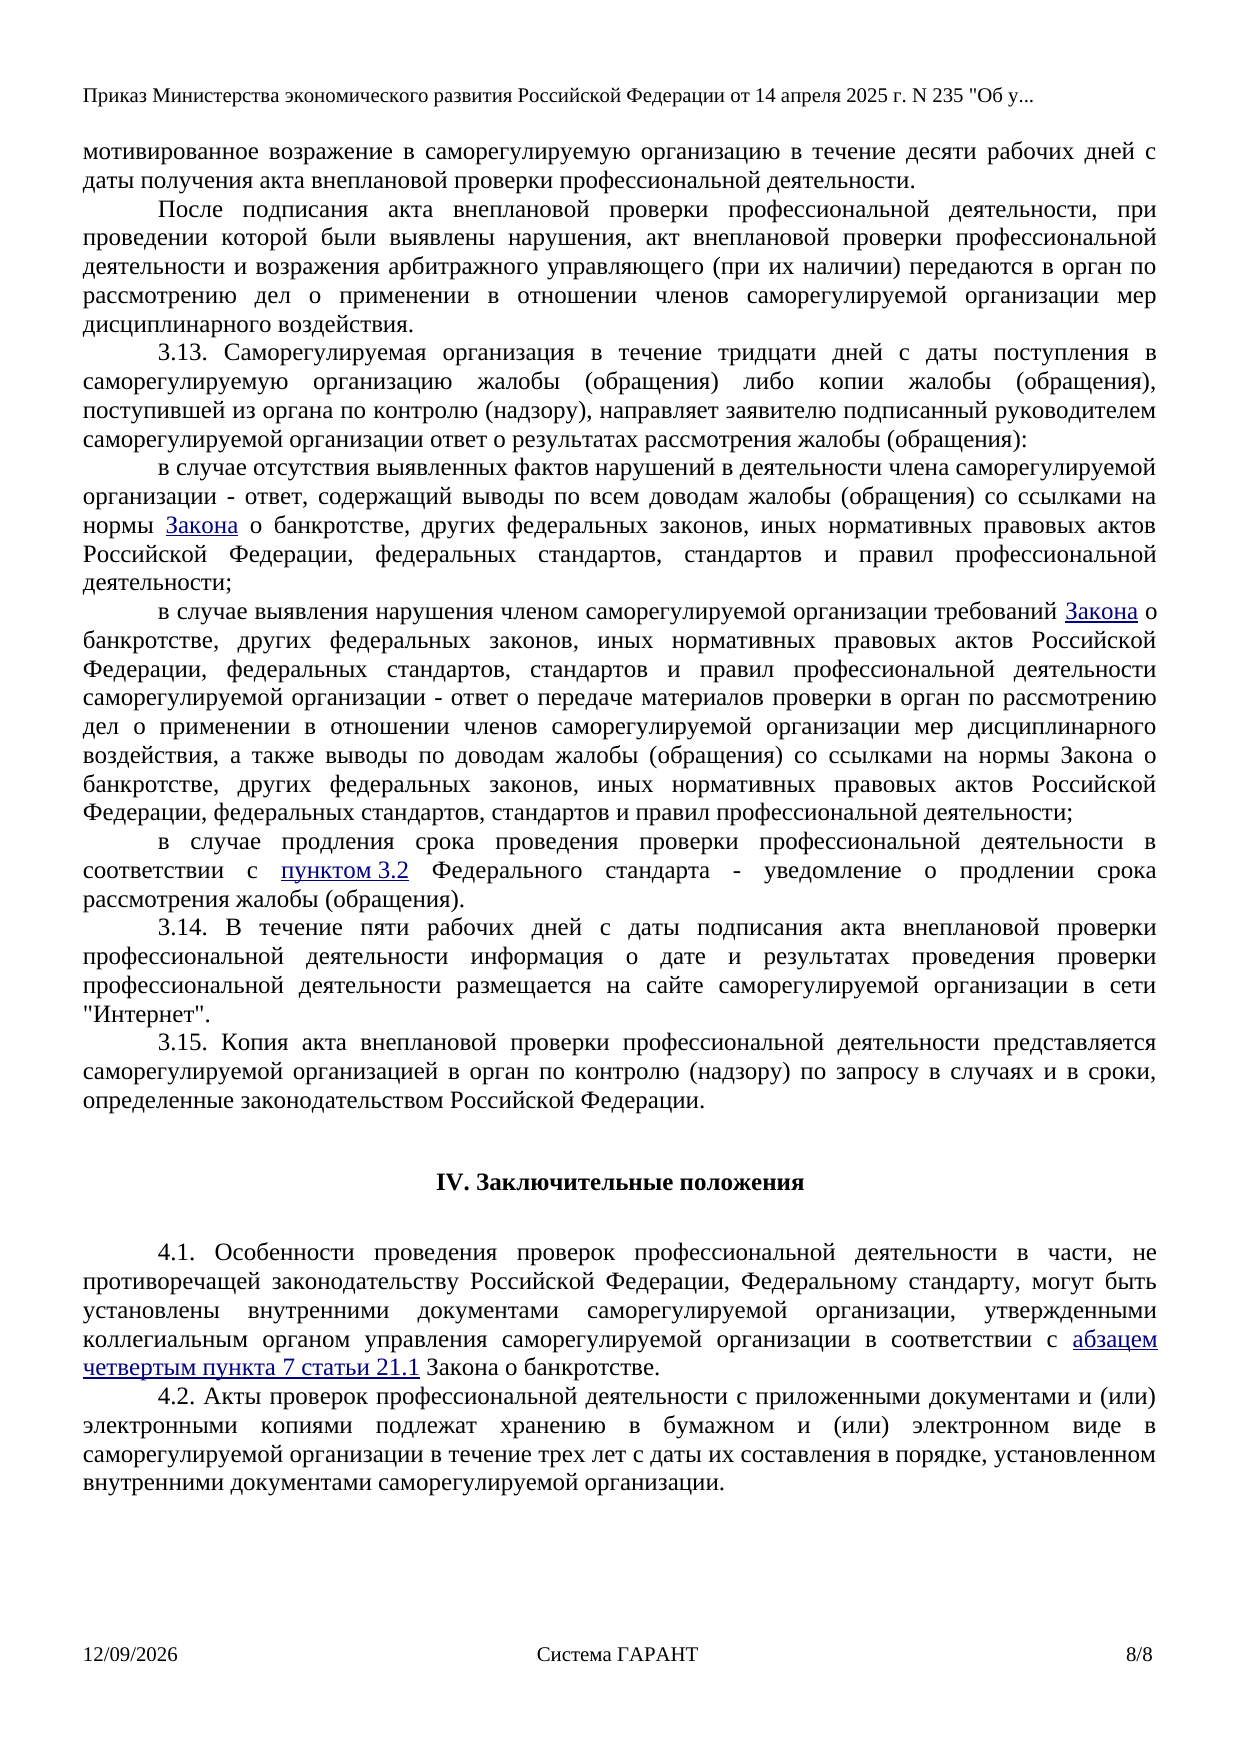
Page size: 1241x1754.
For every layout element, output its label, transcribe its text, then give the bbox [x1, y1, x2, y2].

text в случае отсутствия выявленных фактов нарушений в деятельности члена саморегулируемой организации - ответ, содержащий выводы по всем доводам жалобы (обращения) со ссылками на нормы Закона о банкротстве, других федеральных законов, иных нормативных правовых актов Российской Федерации, федеральных стандартов, стандартов и правил профессиональной деятельности; [83, 452, 1157, 596]
text 3.15. Копия акта внеплановой проверки профессиональной деятельности представляется саморегулируемой организацией в орган по контролю (надзору) по запросу в случаях и в сроки, определенные законодательством Российской Федерации. [83, 1027, 1157, 1114]
text 4.1. Особенности проведения проверок профессиональной деятельности в части, не противоречащей законодательству Российской Федерации, Федеральному стандарту, могут быть установлены внутренними документами саморегулируемой организации, утвержденными коллегиальным органом управления саморегулируемой организации в соответствии с абзацем четвертым пункта 7 статьи 21.1 Закона о банкротстве. [83, 1237, 1157, 1381]
text мотивированное возражение в саморегулируемую организацию в течение десяти рабочих дней с даты получения акта внеплановой проверки профессиональной деятельности. [83, 136, 1157, 194]
subtitle IV. Заключительные положения [83, 1167, 1157, 1196]
text 3.13. Саморегулируемая организация в течение тридцати дней с даты поступления в саморегулируемую организацию жалобы (обращения) либо копии жалобы (обращения), поступившей из органа по контролю (надзору), направляет заявителю подписанный руководителем саморегулируемой организации ответ о результатах рассмотрения жалобы (обращения): [83, 337, 1157, 452]
text 3.14. В течение пяти рабочих дней с даты подписания акта внеплановой проверки профессиональной деятельности информация о дате и результатах проведения проверки профессиональной деятельности размещается на сайте саморегулируемой организации в сети "Интернет". [83, 912, 1157, 1027]
text в случае продления срока проведения проверки профессиональной деятельности в соответствии с пунктом 3.2 Федерального стандарта - уведомление о продлении срока рассмотрения жалобы (обращения). [83, 826, 1157, 912]
text в случае выявления нарушения членом саморегулируемой организации требований Закона о банкротстве, других федеральных законов, иных нормативных правовых актов Российской Федерации, федеральных стандартов, стандартов и правил профессиональной деятельности саморегулируемой организации - ответ о передаче материалов проверки в орган по рассмотрению дел о применении в отношении членов саморегулируемой организации мер дисциплинарного воздействия, а также выводы по доводам жалобы (обращения) со ссылками на нормы Закона о банкротстве, других федеральных законов, иных нормативных правовых актов Российской Федерации, федеральных стандартов, стандартов и правил профессиональной деятельности; [83, 596, 1157, 826]
text 4.2. Акты проверок профессиональной деятельности с приложенными документами и (или) электронными копиями подлежат хранению в бумажном и (или) электронном виде в саморегулируемой организации в течение трех лет с даты их составления в порядке, установленном внутренними документами саморегулируемой организации. [83, 1381, 1157, 1496]
text После подписания акта внеплановой проверки профессиональной деятельности, при проведении которой были выявлены нарушения, акт внеплановой проверки профессиональной деятельности и возражения арбитражного управляющего (при их наличии) передаются в орган по рассмотрению дел о применении в отношении членов саморегулируемой организации мер дисциплинарного воздействия. [83, 194, 1157, 337]
